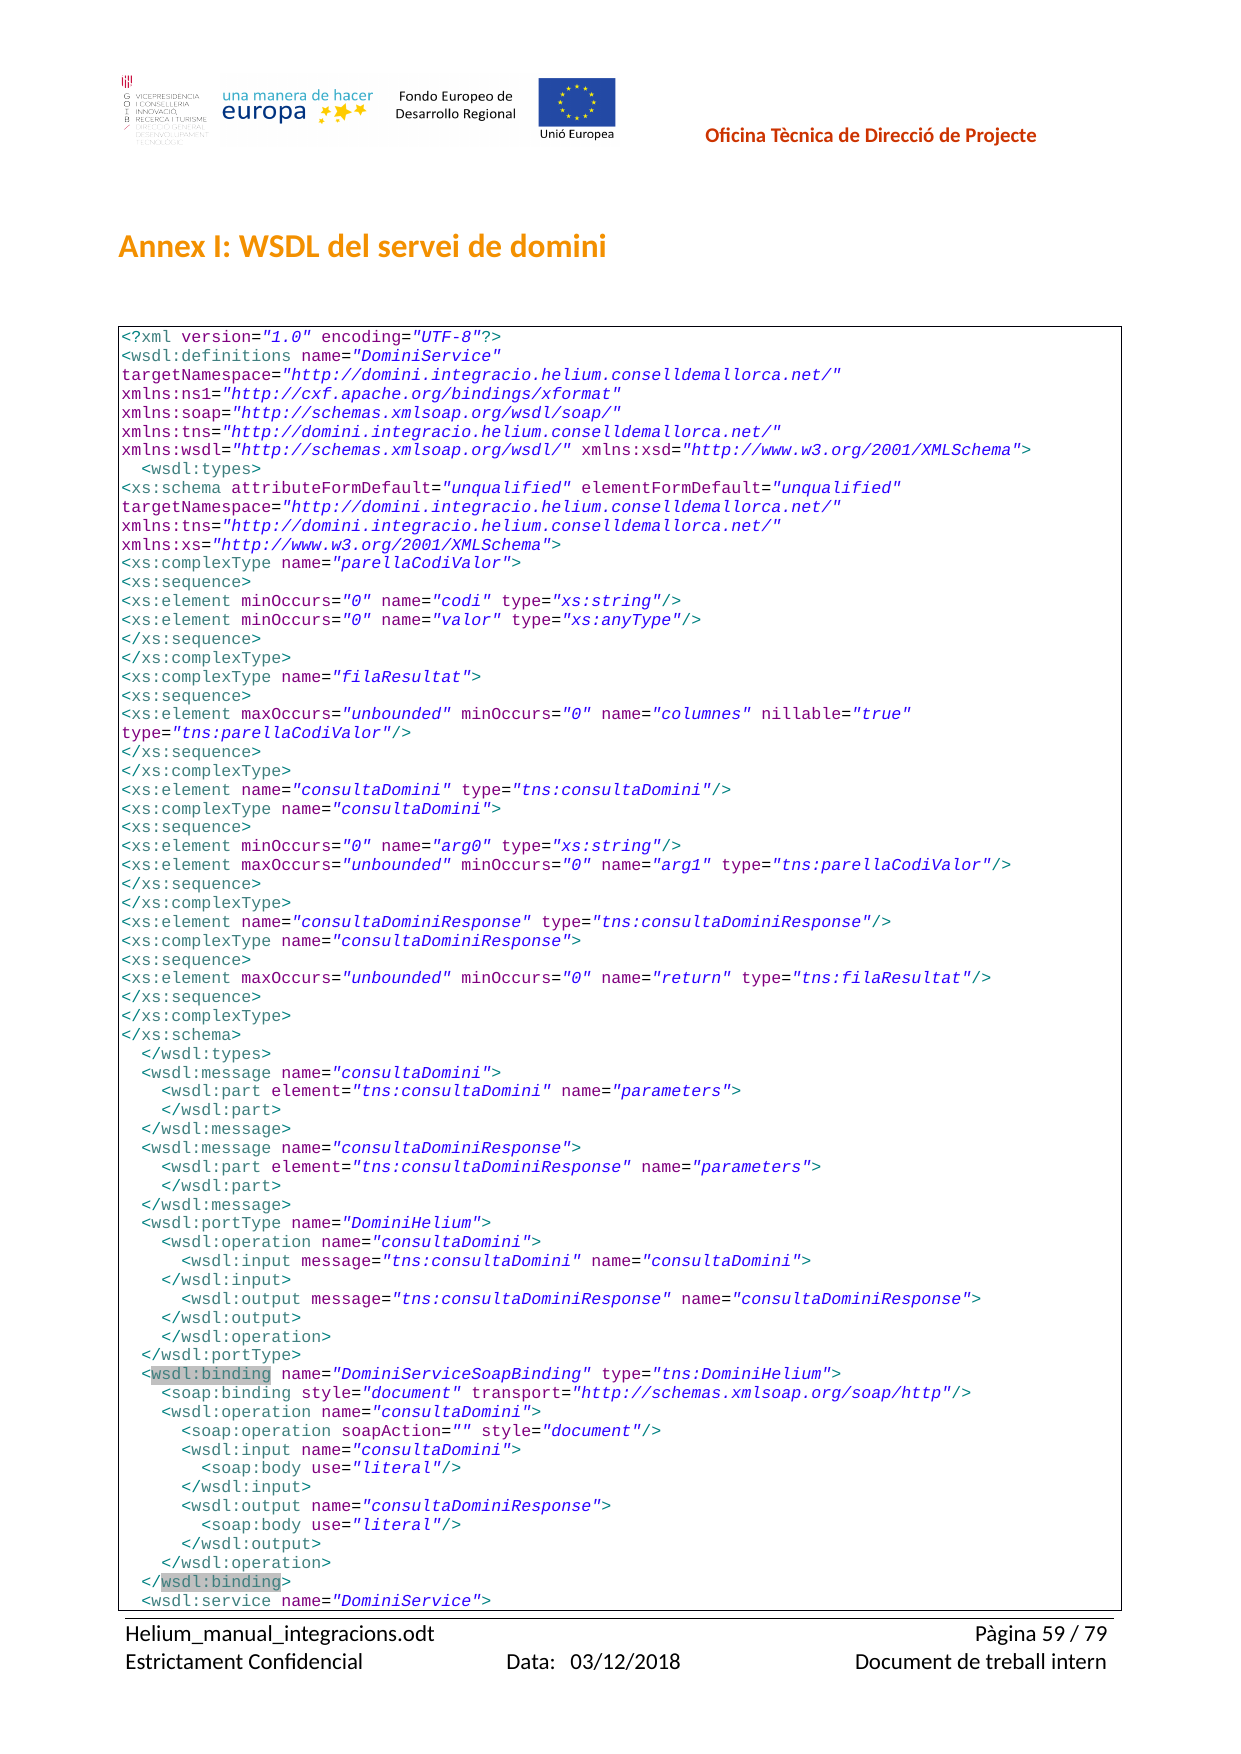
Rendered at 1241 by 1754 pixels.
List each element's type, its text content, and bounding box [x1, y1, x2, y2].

subtitle Annex I: WSDL del servei de domini [118, 225, 1122, 266]
text </wsdl:operation> [119, 1551, 1121, 1570]
text <xs:sequence> [119, 816, 1121, 835]
text <xs:element minOccurs="0" name="codi" type="xs:string"/> [119, 590, 1121, 608]
text <wsdl:message name="consultaDominiResponse"> [119, 1136, 1121, 1155]
text <soap:operation soapAction="" style="document"/> [119, 1419, 1121, 1438]
text <wsdl:part element="tns:consultaDomini" name="parameters"> [119, 1080, 1121, 1099]
text </wsdl:output> [119, 1532, 1121, 1551]
text <?xml version="1.0" encoding="UTF-8"?> [119, 327, 1121, 344]
text </xs:complexType> [119, 646, 1121, 665]
text </wsdl:output> [119, 1306, 1121, 1325]
text <wsdl:output name="consultaDominiResponse"> [119, 1495, 1121, 1513]
text <xs:element name="consultaDomini" type="tns:consultaDomini"/> [119, 778, 1121, 797]
text <xs:element minOccurs="0" name="arg0" type="xs:string"/> [119, 835, 1121, 854]
text <soap:binding style="document" transport="http://schemas.xmlsoap.org/soap/http"/> [119, 1382, 1121, 1400]
text <xs:element minOccurs="0" name="valor" type="xs:anyType"/> [119, 608, 1121, 627]
text </wsdl:input> [119, 1268, 1121, 1287]
text <xs:sequence> [119, 948, 1121, 967]
text </wsdl:part> [119, 1099, 1121, 1118]
text <xs:complexType name="consultaDomini"> [119, 797, 1121, 816]
text </xs:sequence> [119, 741, 1121, 759]
text </wsdl:part> [119, 1174, 1121, 1193]
text <wsdl:binding name="DominiServiceSoapBinding" type="tns:DominiHelium"> [119, 1363, 1121, 1382]
text <wsdl:definitions name="DominiService" targetNamespace="http://domini.integracio.helium.conselldemallorca.net/" xmlns:ns1="http://cxf.apache.org/bindings/xformat" xmlns:soap="http://schemas.xmlsoap.org/wsdl/soap/" xmlns:tns="http://domini.integracio.helium.conselldemallorca.net/" xmlns:wsdl="http://schemas.xmlsoap.org/wsdl/" xmlns:xsd="http://www.w3.org/2001/XMLSchema"> [119, 344, 1121, 458]
text <soap:body use="literal"/> [119, 1457, 1121, 1476]
text <wsdl:service name="DominiService"> [119, 1589, 1121, 1610]
text <xs:element maxOccurs="unbounded" minOccurs="0" name="arg1" type="tns:parellaCodiValor"/> [119, 854, 1121, 872]
text <xs:sequence> [119, 571, 1121, 590]
text <xs:element maxOccurs="unbounded" minOccurs="0" name="return" type="tns:filaResultat"/> [119, 967, 1121, 986]
text <wsdl:message name="consultaDomini"> [119, 1061, 1121, 1080]
text </xs:complexType> [119, 1004, 1121, 1023]
text <xs:complexType name="parellaCodiValor"> [119, 552, 1121, 571]
text </xs:complexType> [119, 891, 1121, 910]
text <wsdl:output message="tns:consultaDominiResponse" name="consultaDominiResponse"> [119, 1287, 1121, 1306]
text <wsdl:part element="tns:consultaDominiResponse" name="parameters"> [119, 1155, 1121, 1174]
text <soap:body use="literal"/> [119, 1513, 1121, 1532]
text </wsdl:message> [119, 1118, 1121, 1136]
text <xs:sequence> [119, 684, 1121, 703]
text <xs:schema attributeFormDefault="unqualified" elementFormDefault="unqualified" targetNamespace="http://domini.integracio.helium.conselldemallorca.net/" xmlns:tns="http://domini.integracio.helium.conselldemallorca.net/" xmlns:xs="http://www.w3.org/2001/XMLSchema"> [119, 477, 1121, 552]
text <xs:complexType name="consultaDominiResponse"> [119, 929, 1121, 948]
text <xs:complexType name="filaResultat"> [119, 665, 1121, 684]
text </wsdl:types> [119, 1042, 1121, 1061]
text <xs:element name="consultaDominiResponse" type="tns:consultaDominiResponse"/> [119, 910, 1121, 929]
text <wsdl:operation name="consultaDomini"> [119, 1231, 1121, 1249]
picture [118, 73, 213, 147]
text <wsdl:input message="tns:consultaDomini" name="consultaDomini"> [119, 1249, 1121, 1268]
text <wsdl:input name="consultaDomini"> [119, 1438, 1121, 1457]
text </xs:sequence> [119, 986, 1121, 1004]
text <wsdl:portType name="DominiHelium"> [119, 1212, 1121, 1231]
text <wsdl:operation name="consultaDomini"> [119, 1400, 1121, 1419]
text <wsdl:types> [119, 458, 1121, 477]
text </wsdl:portType> [119, 1344, 1121, 1363]
text </xs:sequence> [119, 872, 1121, 891]
text </wsdl:message> [119, 1193, 1121, 1212]
text </wsdl:binding> [119, 1570, 1121, 1589]
text </wsdl:operation> [119, 1325, 1121, 1344]
text </xs:complexType> [119, 759, 1121, 778]
text </xs:sequence> [119, 627, 1121, 646]
text </wsdl:input> [119, 1476, 1121, 1495]
text <xs:element maxOccurs="unbounded" minOccurs="0" name="columnes" nillable="true" type="tns:parellaCodiValor"/> [119, 703, 1121, 741]
picture [219, 73, 621, 147]
text </xs:schema> [119, 1023, 1121, 1042]
